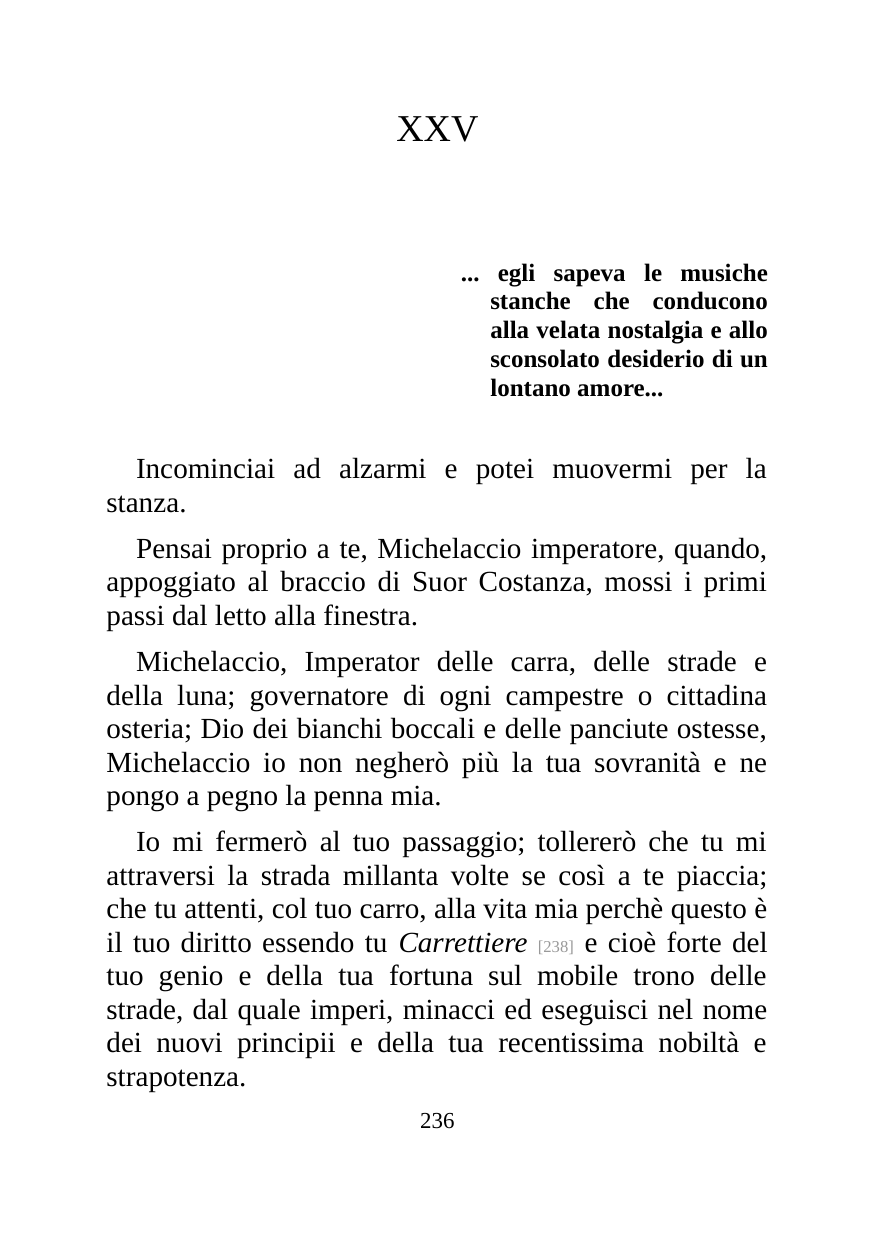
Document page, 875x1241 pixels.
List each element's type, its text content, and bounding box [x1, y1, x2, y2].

subtitle XXV [106, 106, 768, 150]
text ... egli sapeva le musiche stanche che conducono alla velata nostalgia e allo sconsolato desiderio di un lontano amore... [461, 258, 768, 401]
text Incominciai ad alzarmi e potei muovermi per la stanza. [106, 451, 768, 518]
text Michelaccio, Imperator delle carra, delle strade e della luna; governatore di ogni campestre o cittadina osteria; Dio dei bianchi boccali e delle panciute ostesse, Michelaccio io non negherò più la tua sovranità e ne pongo a pegno la penna mia. [106, 644, 768, 812]
text Pensai proprio a te, Michelaccio imperatore, quando, appoggiato al braccio di Suor Costanza, mossi i primi passi dal letto alla finestra. [106, 531, 768, 632]
text Io mi fermerò al tuo passaggio; tollererò che tu mi attraversi la strada millanta volte se così a te piaccia; che tu attenti, col tuo carro, alla vita mia perchè questo è il tuo diritto essendo tu Carrettiere [238] e cioè forte del tuo genio e della tua fortuna sul mobile trono delle strade, dal quale imperi, minacci ed eseguisci nel nome dei nuovi principii e della tua recentissima nobiltà e strapotenza. [106, 824, 768, 1093]
